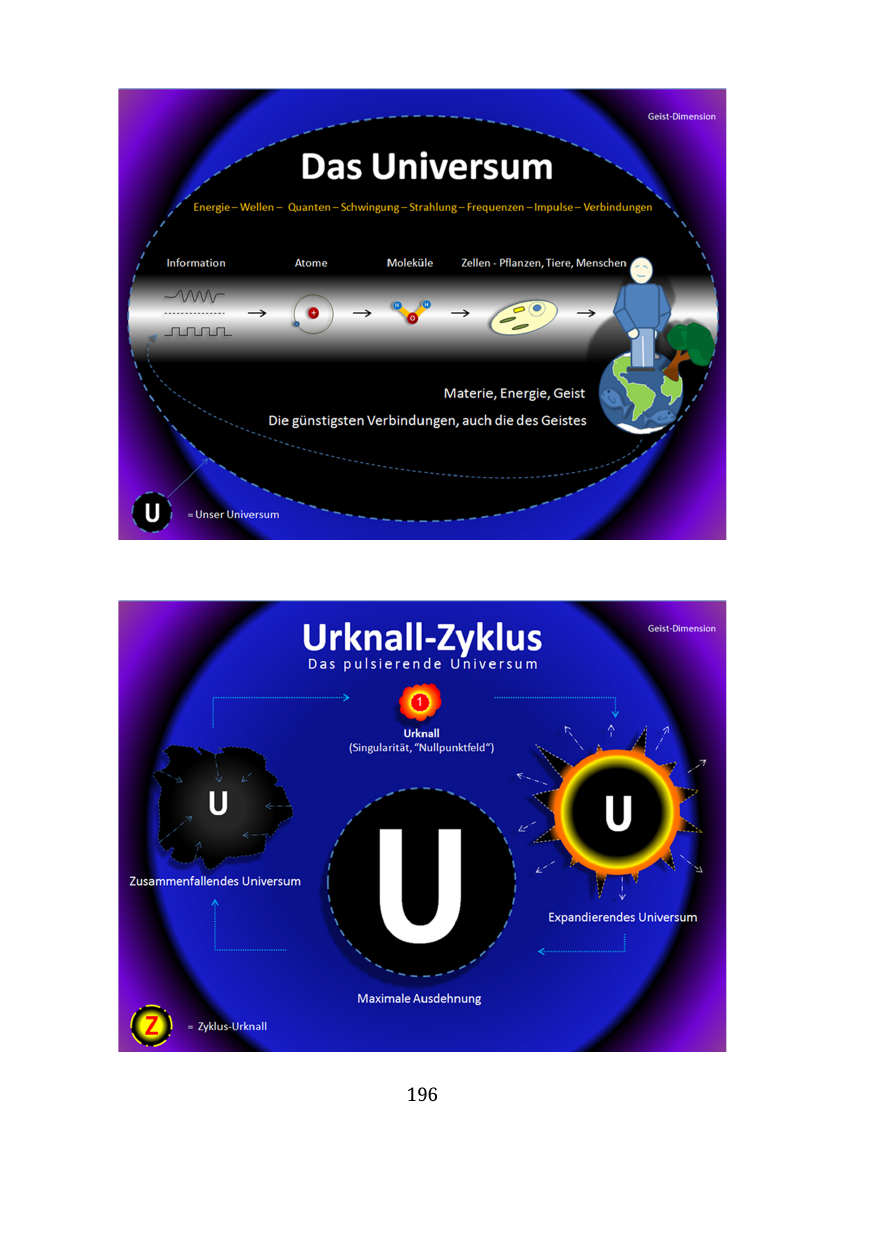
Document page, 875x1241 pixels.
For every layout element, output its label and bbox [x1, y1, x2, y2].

picture [118, 600, 727, 1052]
picture [118, 88, 727, 540]
